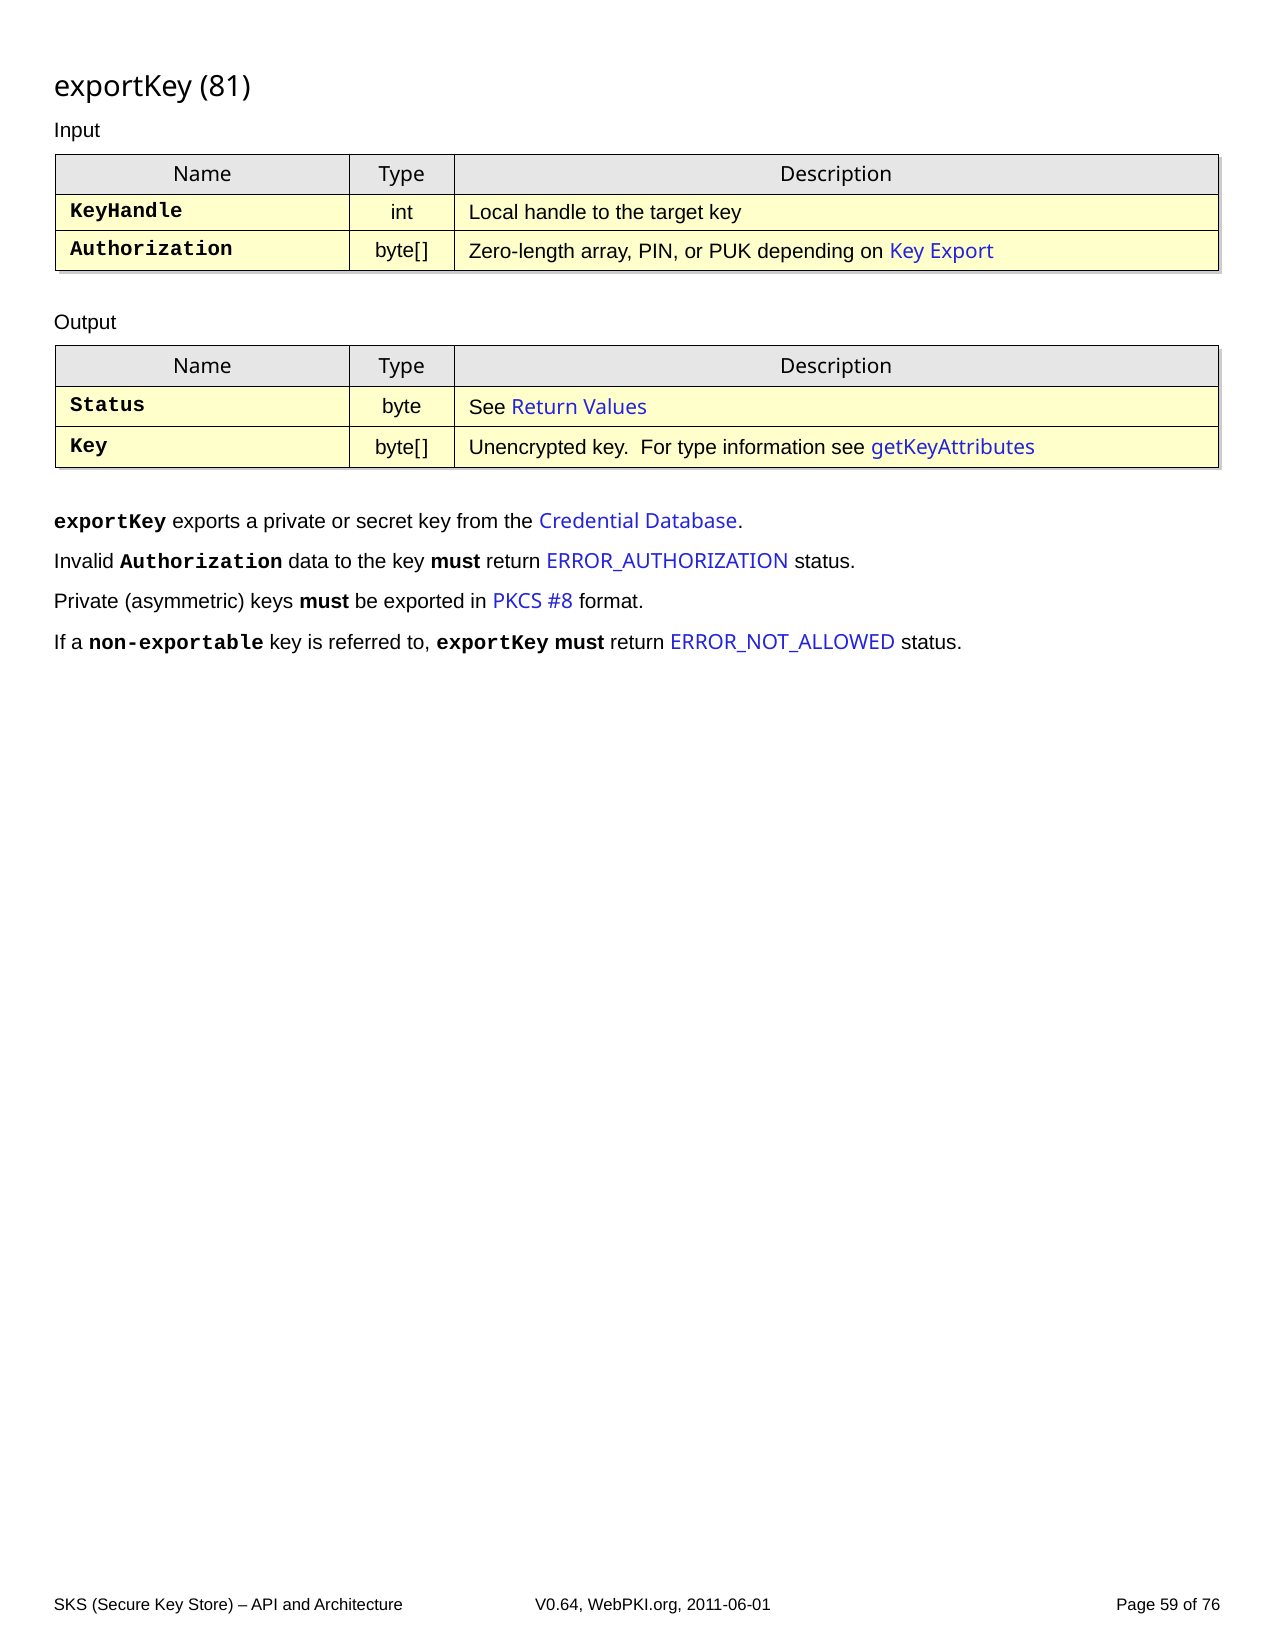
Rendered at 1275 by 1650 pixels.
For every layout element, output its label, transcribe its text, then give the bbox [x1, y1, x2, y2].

text Output [54, 310, 1221, 334]
text Input [54, 118, 1221, 142]
text exportKey exports a private or secret key from the Credential Database. [54, 506, 1221, 534]
text If a non-exportable key is referred to, exportKey must return ERROR_NOT_ALLOWED status. [54, 627, 1221, 655]
table_header Name [56, 346, 349, 386]
table_cell See Return Values [455, 387, 1218, 426]
table_cell Zero-length array, PIN, or PUK depending on Key Export [455, 231, 1218, 270]
table_cell Unencrypted key. For type information see getKeyAttributes [455, 427, 1218, 467]
table_cell Authorization [56, 231, 349, 270]
table_cell Status [56, 387, 349, 426]
table_header Type [350, 155, 454, 194]
table_header Description [455, 346, 1218, 386]
table_cell byte⁮[ ] [350, 427, 454, 467]
subtitle exportKey (81) [54, 66, 1221, 105]
text Invalid Authorization data to the key must return ERROR_AUTHORIZATION status. [54, 546, 1221, 575]
table_cell KeyHandle [56, 195, 349, 230]
table_header Type [350, 346, 454, 386]
table_cell byte [350, 387, 454, 426]
table_header Name [56, 155, 349, 194]
table_header Description [455, 155, 1218, 194]
table_cell byte⁮[ ] [350, 231, 454, 270]
text Private (asymmetric) keys must be exported in PKCS #8 format. [54, 587, 1221, 615]
table_cell int [350, 195, 454, 230]
table_cell Key [56, 427, 349, 467]
table_cell Local handle to the target key [455, 195, 1218, 230]
